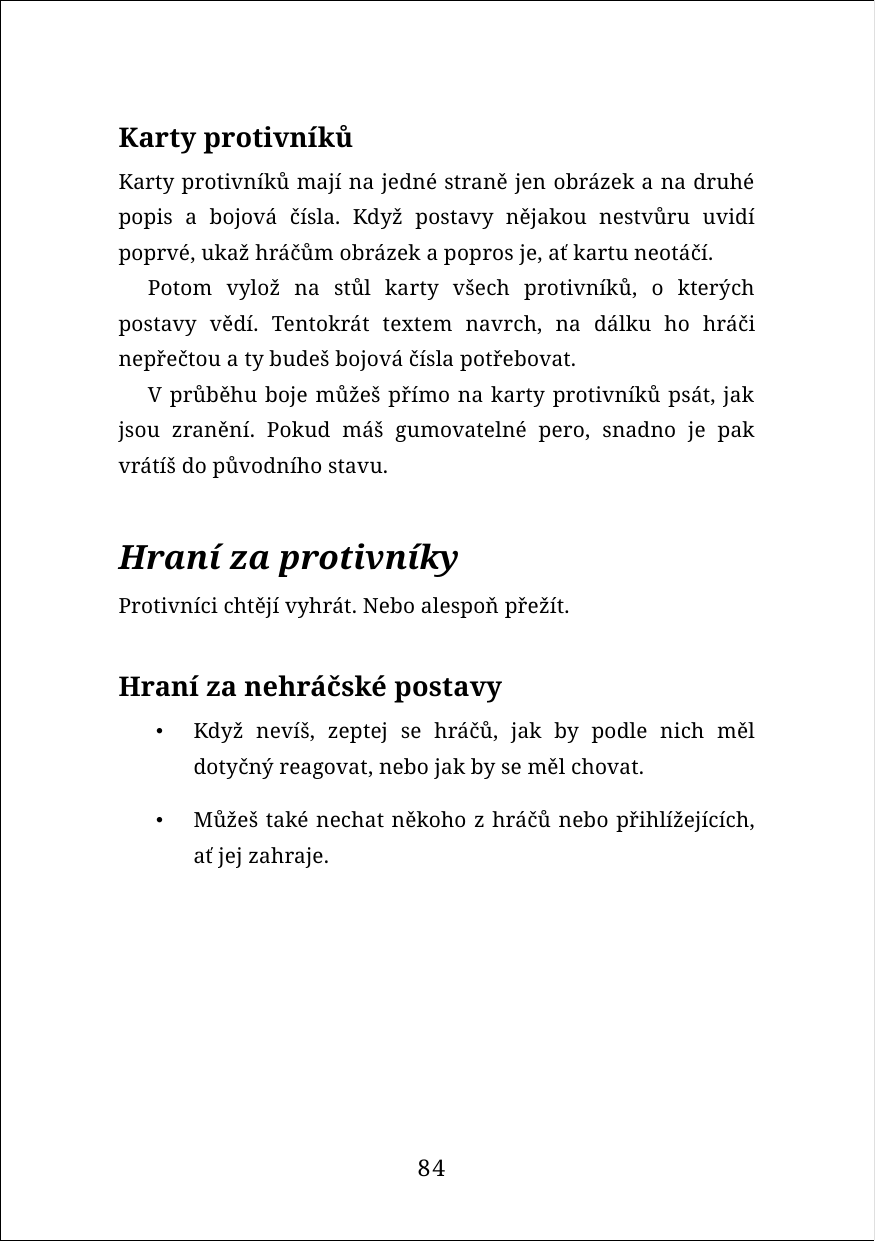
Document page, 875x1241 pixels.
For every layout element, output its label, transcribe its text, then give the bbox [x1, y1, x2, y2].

list Můžeš také nechat někoho z hráčů nebo přihlížejících, ať jej zahraje. [156, 805, 756, 869]
subtitle Hraní za nehráčské postavy [118, 668, 756, 705]
subtitle Hraní za protivníky [118, 534, 756, 579]
text Protivníci chtějí vyhrát. Nebo alespoň přežít. [118, 591, 756, 619]
list Když nevíš, zeptej se hráčů, jak by podle nich měl dotyčný reagovat, nebo jak by se měl chovat. [156, 717, 756, 781]
text Karty protivníků mají na jedné straně jen obrázek a na druhé popis a bojová čísla. Když postavy nějakou nestvůru uvidí poprvé, ukaž hráčům obrázek a popros je, ať kartu neotáčí. Potom vylož na stůl karty všech protivníků, o kterých postavy vědí. Tentokrát textem navrch, na dálku ho hráči nepřečtou a ty budeš bojová čísla potřebovat. V průběhu boje můžeš přímo na karty protivníků psát, jak jsou zranění. Pokud máš gumovatelné pero, snadno je pak vrátíš do původního stavu. [118, 167, 756, 479]
subtitle Karty protivníků [118, 118, 756, 155]
